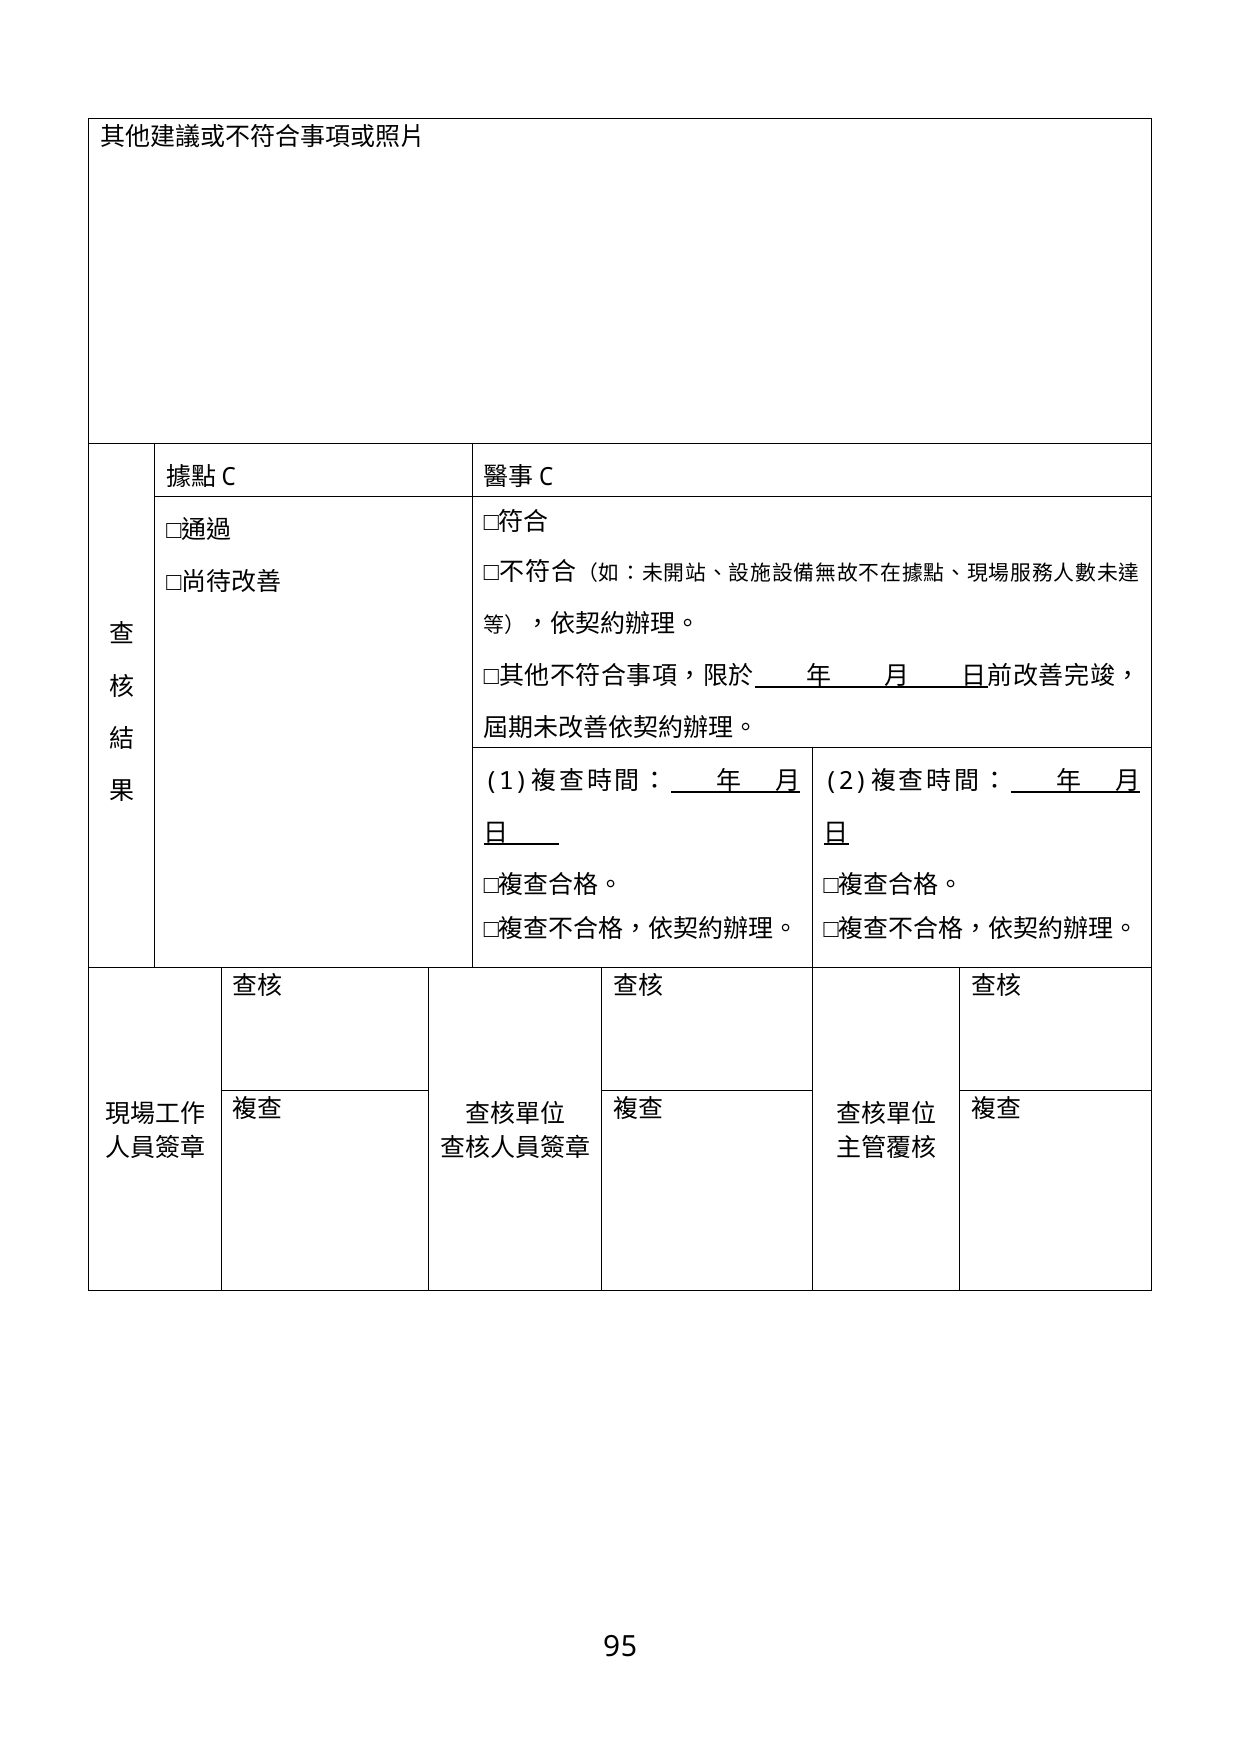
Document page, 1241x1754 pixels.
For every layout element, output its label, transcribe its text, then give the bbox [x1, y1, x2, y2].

table_cell 查核 [222, 968, 428, 1001]
table_cell (1)複查時間： 年 月 日 □複查合格。 □複查不合格，依契約辦理。 [473, 748, 812, 967]
table_cell 複查 [602, 1091, 812, 1124]
table_cell [602, 1124, 812, 1290]
table_cell (2)複查時間： 年 月 日 □複查合格。 □複查不合格，依契約辦理。 [813, 748, 1151, 967]
table_cell 其他建議或不符合事項或照片 [89, 119, 1151, 442]
table_cell □通過 □尚待改善 [155, 497, 472, 967]
table_cell 查核單位 查核人員簽章 [429, 968, 601, 1290]
table_cell 查核 [602, 968, 812, 1001]
table_cell [602, 1001, 812, 1090]
table_cell [222, 1124, 428, 1290]
table_cell 查核結果 [89, 444, 154, 967]
table_cell [222, 1001, 428, 1090]
table_cell □符合 □不符合（如：未開站、設施設備無故不在據點、現場服務人數未達等），依契約辦理。 □其他不符合事項，限於 年 月 日前改善完竣，屆期未改善依契約辦理。 [473, 497, 1151, 747]
table_cell [960, 1001, 1151, 1090]
table_cell 據點C [155, 444, 472, 496]
table_cell 查核單位 主管覆核 [813, 968, 959, 1290]
table_cell 查核 [960, 968, 1151, 1001]
table_cell 複查 [960, 1091, 1151, 1124]
table_cell 現場工作人員簽章 [89, 968, 221, 1290]
table_cell 醫事C [473, 444, 1151, 496]
table_cell 複查 [222, 1091, 428, 1124]
table_cell [960, 1124, 1151, 1290]
